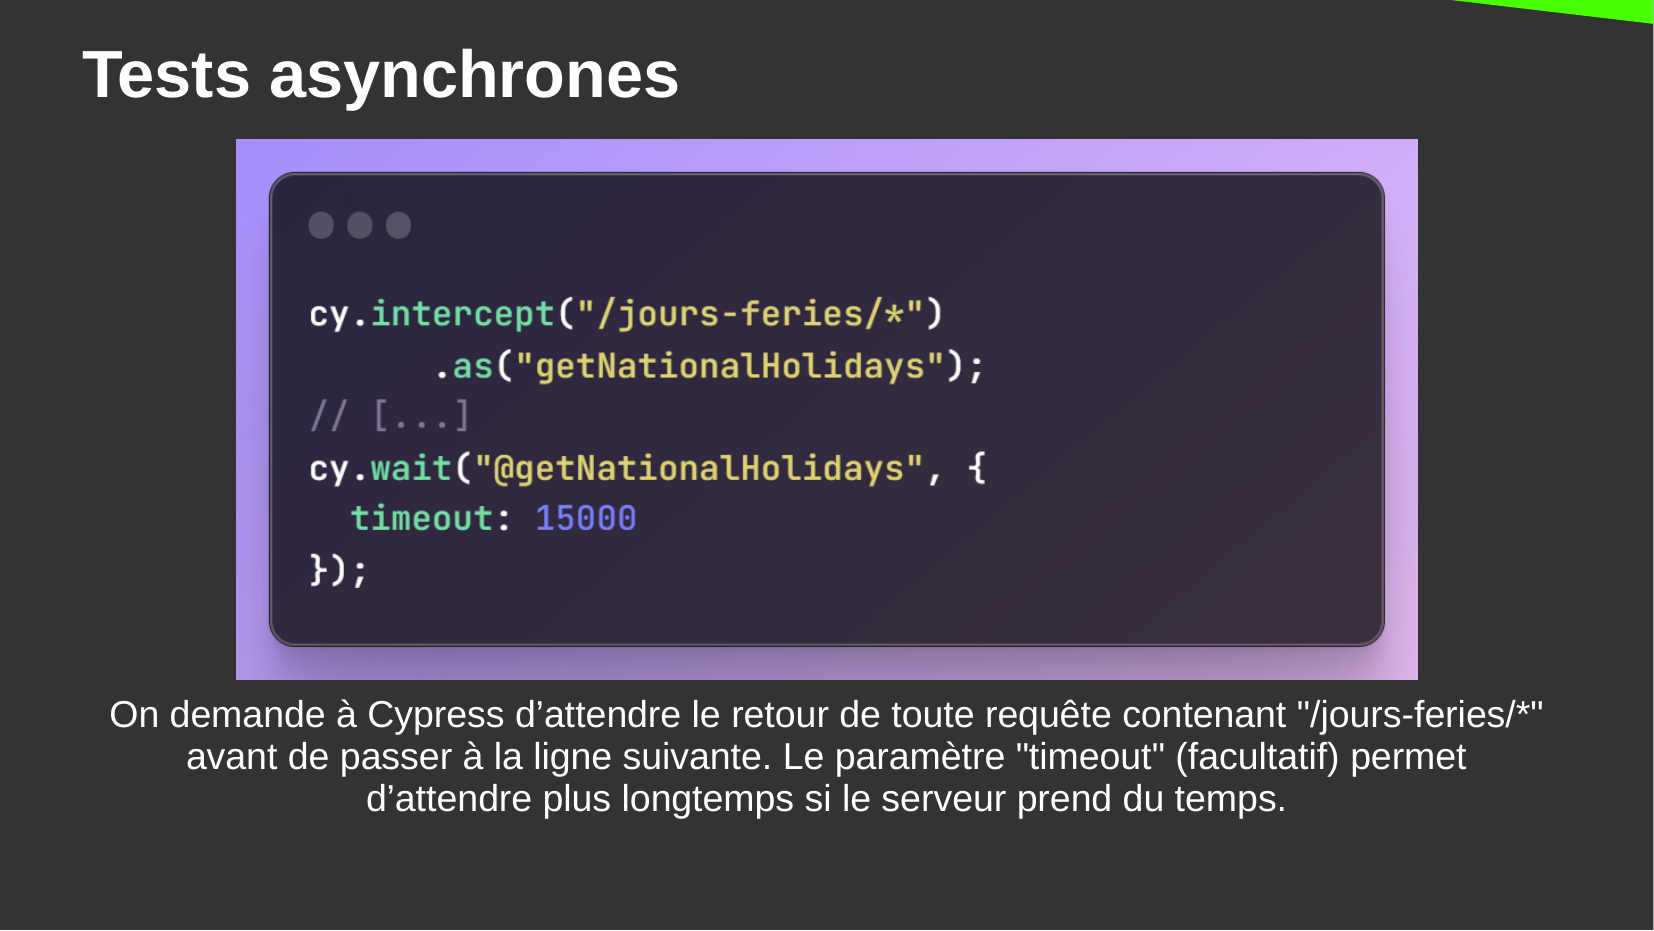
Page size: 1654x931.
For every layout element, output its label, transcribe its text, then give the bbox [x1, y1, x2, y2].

picture [236, 139, 1418, 680]
text_box [1450, 0, 1654, 24]
text_box On demande à Cypress d’attendre le retour de toute requête contenant "/jours-feries/*" avant de passer à la ligne suivante. Le paramètre "timeout" (facultatif) permet d’attendre plus longtemps si le serveur prend du temps. [94, 685, 1560, 827]
title Tests asynchrones [82, 37, 1571, 112]
